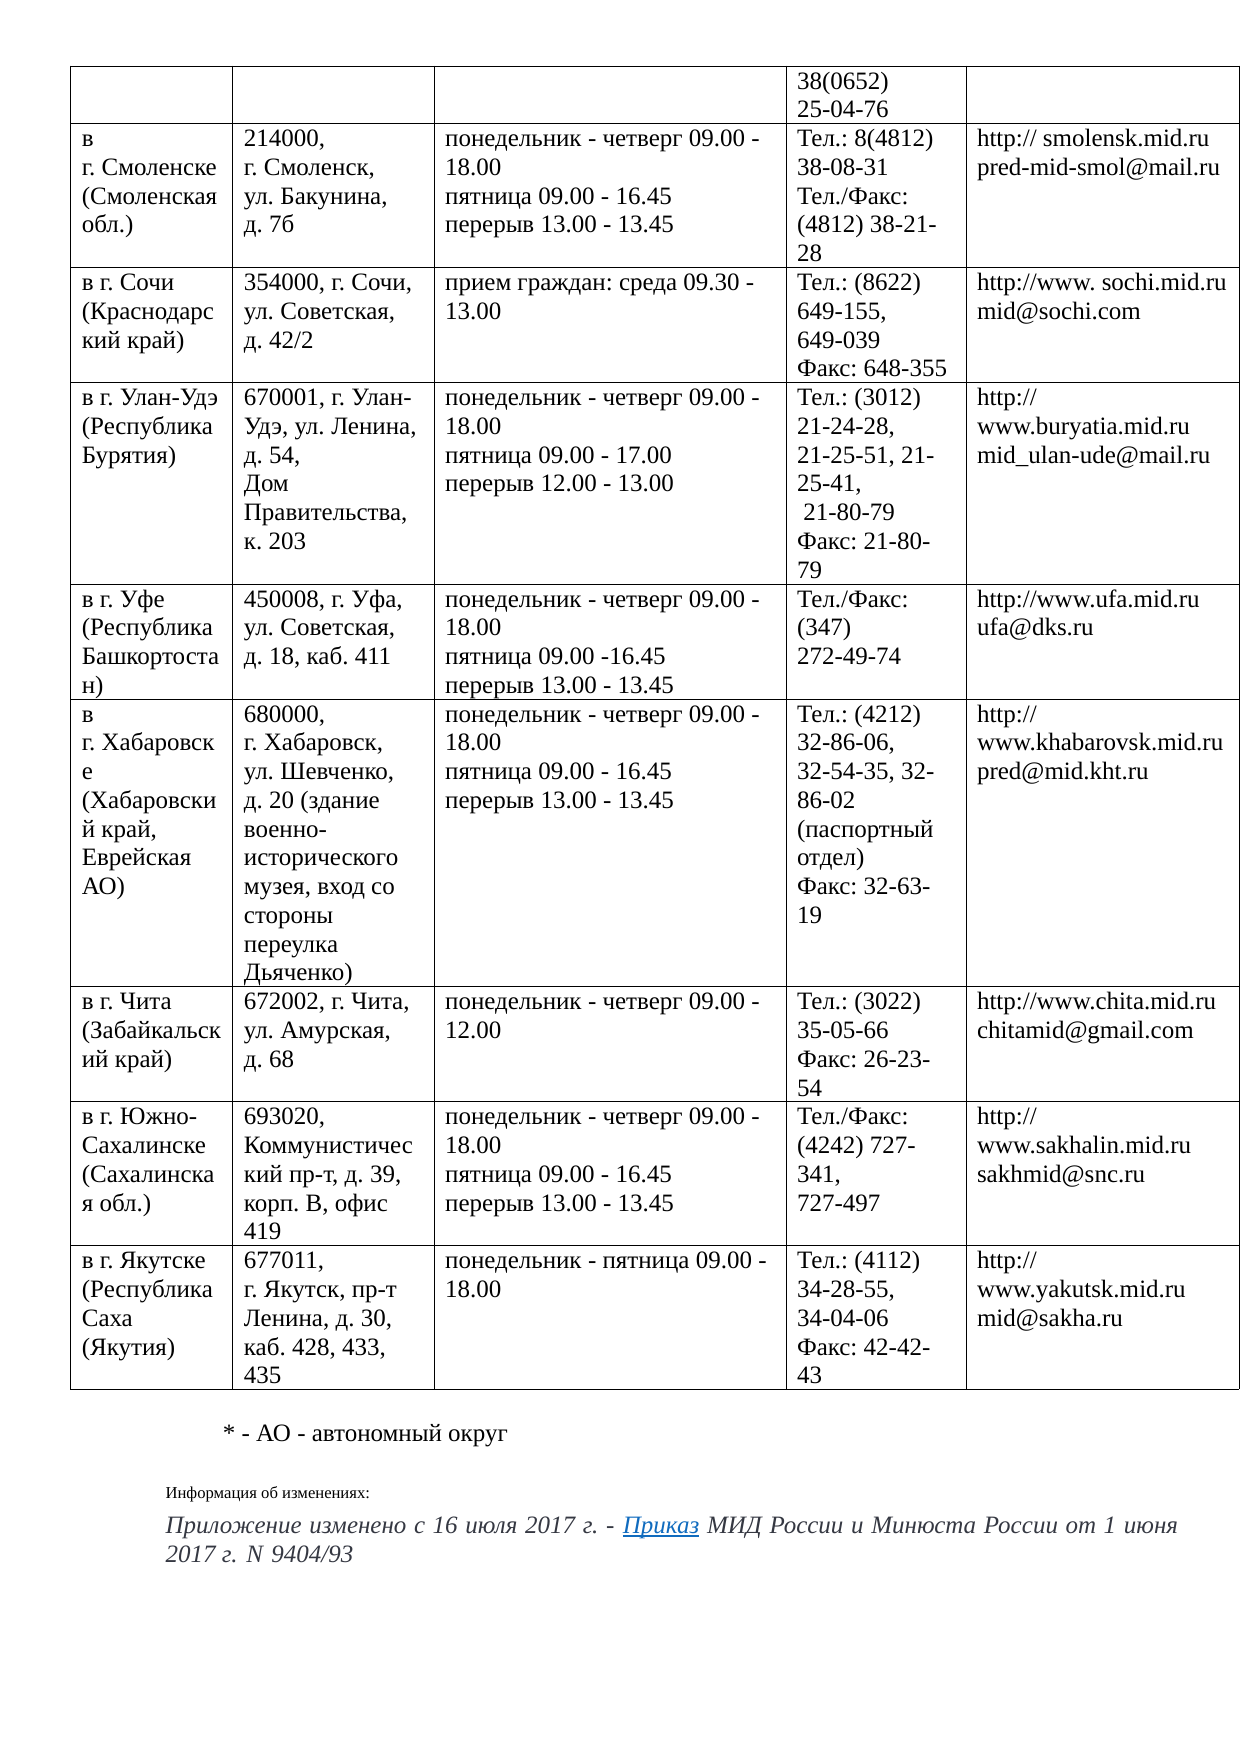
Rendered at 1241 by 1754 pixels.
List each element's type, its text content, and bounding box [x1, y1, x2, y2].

table_cell прием граждан: среда 09.30 - 13.00 [435, 268, 786, 382]
table_cell 693020, Коммунистический пр-т, д. 39, корп. В, офис 419 [233, 1102, 434, 1245]
table_cell Тел.: (8622) 649-155, 649-039 Факс: 648-355 [787, 268, 966, 382]
table_cell в г. Улан-Удэ (Республика Бурятия) [71, 383, 232, 583]
table_cell в г. Уфе (Республика Башкортостан) [71, 585, 232, 699]
table_cell в г. Сочи (Краснодарский край) [71, 268, 232, 382]
table_cell http://www.ufa.mid.ru ufa@dks.ru [967, 585, 1239, 699]
table_cell понедельник - четверг 09.00 - 18.00 пятница 09.00 -16.45 перерыв 13.00 - 13.45 [435, 585, 786, 699]
table_cell Тел.: 8(4812) 38-08-31 Тел./Факс: (4812) 38-21-28 [787, 124, 966, 267]
table_cell понедельник - четверг 09.00 - 18.00 пятница 09.00 - 16.45 перерыв 13.00 - 13.45 [435, 1102, 786, 1245]
table_cell [967, 67, 1239, 123]
table_cell в г. Южно-Сахалинске (Сахалинская обл.) [71, 1102, 232, 1245]
table_cell понедельник - четверг 09.00 - 12.00 [435, 987, 786, 1101]
table_cell в г. Смоленске (Смоленская обл.) [71, 124, 232, 267]
table_cell http://www.yakutsk.mid.ru mid@sakha.ru [967, 1246, 1239, 1389]
text Информация об изменениях: [165, 1483, 1181, 1502]
table_cell Тел./Факс: (347) 272-49-74 [787, 585, 966, 699]
text Приложение изменено с 16 июля 2017 г. - Приказ МИД России и Минюста России от 1 июня 2017 г. N 9404/93 [165, 1510, 1181, 1568]
table_cell понедельник - пятница 09.00 - 18.00 [435, 1246, 786, 1389]
table_cell Тел./Факс: (4242) 727-341, 727-497 [787, 1102, 966, 1245]
table_cell понедельник - четверг 09.00 - 18.00 пятница 09.00 - 16.45 перерыв 13.00 - 13.45 [435, 700, 786, 986]
table_cell http://www.chita.mid.ru chitamid@gmail.com [967, 987, 1239, 1101]
table_cell [233, 67, 434, 123]
table_cell 672002, г. Чита, ул. Амурская, д. 68 [233, 987, 434, 1101]
table_cell http://www.sakhalin.mid.ru sakhmid@snc.ru [967, 1102, 1239, 1245]
table_cell Тел.: (3012) 21-24-28, 21-25-51, 21-25-41, 21-80-79 Факс: 21-80-79 [787, 383, 966, 583]
table_cell в г. Чита (Забайкальский край) [71, 987, 232, 1101]
table_cell 354000, г. Сочи, ул. Советская, д. 42/2 [233, 268, 434, 382]
table_cell понедельник - четверг 09.00 - 18.00 пятница 09.00 - 17.00 перерыв 12.00 - 13.00 [435, 383, 786, 583]
text * - АО - автономный округ [148, 1418, 1181, 1447]
table_cell Тел.: (4212) 32-86-06, 32-54-35, 32-86-02 (паспортный отдел) Факс: 32-63-19 [787, 700, 966, 986]
table_cell 670001, г. Улан-Удэ, ул. Ленина, д. 54, Дом Правительства, к. 203 [233, 383, 434, 583]
table_cell понедельник - четверг 09.00 - 18.00 пятница 09.00 - 16.45 перерыв 13.00 - 13.45 [435, 124, 786, 267]
table_cell 38(0652) 25-04-76 [787, 67, 966, 123]
table_cell 680000, г. Хабаровск, ул. Шевченко, д. 20 (здание военно-исторического музея, вход со стороны переулка Дьяченко) [233, 700, 434, 986]
table_cell http://www.khabarovsk.mid.ru pred@mid.kht.ru [967, 700, 1239, 986]
table_cell 677011, г. Якутск, пр-т Ленина, д. 30, каб. 428, 433, 435 [233, 1246, 434, 1389]
table_cell http://www. sochi.mid.ru mid@sochi.com [967, 268, 1239, 382]
table_cell [71, 67, 232, 123]
table_cell Тел.: (3022) 35-05-66 Факс: 26-23-54 [787, 987, 966, 1101]
table_cell Тел.: (4112) 34-28-55, 34-04-06 Факс: 42-42-43 [787, 1246, 966, 1389]
table_cell http:// smolensk.mid.ru pred-mid-smol@mail.ru [967, 124, 1239, 267]
table_cell 214000, г. Смоленск, ул. Бакунина, д. 7б [233, 124, 434, 267]
table_cell 450008, г. Уфа, ул. Советская, д. 18, каб. 411 [233, 585, 434, 699]
table_cell http://www.buryatia.mid.ru mid_ulan-ude@mail.ru [967, 383, 1239, 583]
table_cell в г. Якутске (Республика Саха (Якутия) [71, 1246, 232, 1389]
table_cell [435, 67, 786, 123]
table_cell в г. Хабаровске (Хабаровский край, Еврейская АО) [71, 700, 232, 986]
